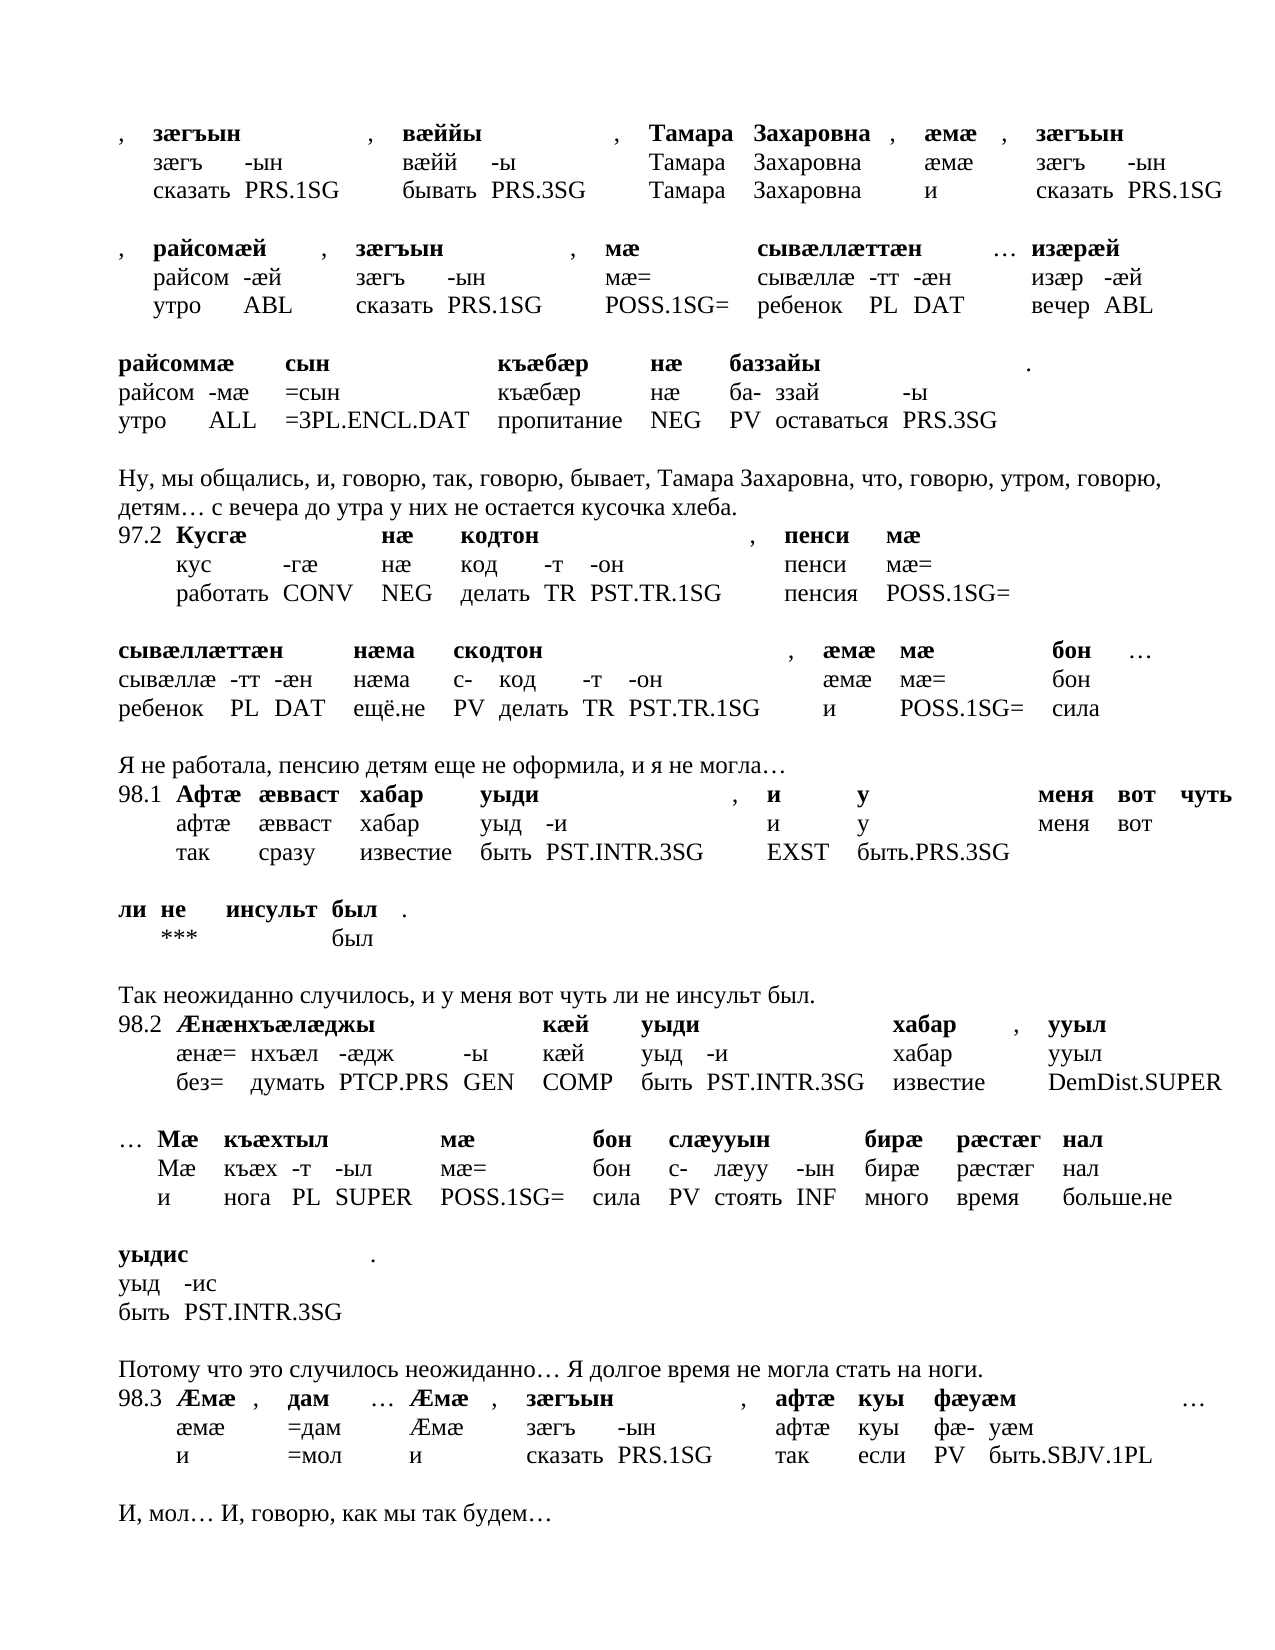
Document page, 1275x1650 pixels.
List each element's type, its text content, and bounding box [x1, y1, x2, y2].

text уыд [641, 1038, 693, 1067]
text сывæллæттæн [118, 636, 339, 664]
text и [767, 779, 843, 808]
text мæ [605, 233, 743, 262]
text зæгъ [526, 1412, 604, 1441]
text ALL [208, 406, 257, 434]
text Æмæ [409, 1383, 477, 1412]
text больше.не [1062, 1182, 1173, 1211]
text зæгъын [1036, 118, 1236, 147]
text райсоммæ [118, 348, 271, 377]
text POSS.1SG= [605, 291, 729, 319]
text без= [176, 1067, 237, 1096]
text Афтæ [176, 779, 244, 808]
text бирæ [864, 1153, 929, 1182]
text CONV [283, 578, 354, 607]
text PST.TR.1SG [628, 693, 760, 722]
text ззай [775, 377, 889, 406]
text уыд [480, 808, 532, 837]
text райсом [153, 262, 229, 291]
text къæбæр [497, 348, 636, 377]
text пенси [784, 521, 872, 549]
text меня [1038, 808, 1090, 837]
text -ы [463, 1038, 514, 1067]
text быть.PRS.3SG [857, 837, 1010, 866]
text и [924, 176, 973, 204]
text æмæ [823, 636, 886, 664]
text PRS.1SG [617, 1441, 713, 1469]
text бон [1052, 664, 1100, 693]
text код [499, 664, 569, 693]
text Потому что это случилось неожиданно… Я долгое время не могла стать на ноги. [118, 1354, 1249, 1383]
text так [176, 837, 231, 866]
text утро [153, 291, 229, 319]
text -он [628, 664, 760, 693]
text уыд [118, 1268, 170, 1297]
text бирæ [864, 1124, 943, 1153]
text пенсия [784, 578, 858, 607]
text Æмæ [409, 1412, 464, 1441]
text æвваст [258, 779, 346, 808]
text с- [668, 1153, 700, 1182]
text слæууын [668, 1124, 851, 1153]
text TR [582, 693, 614, 722]
text так [775, 1441, 830, 1469]
text мæ= [440, 1153, 565, 1182]
text -ын [617, 1412, 713, 1441]
text =дам [287, 1412, 342, 1441]
text мæ= [605, 262, 729, 291]
text PRS.3SG [902, 406, 998, 434]
text и [409, 1441, 464, 1469]
text бывать [402, 176, 477, 204]
text PRS.1SG [447, 291, 542, 319]
text Захаровна [753, 176, 862, 204]
text Мæ [157, 1124, 210, 1153]
text утро [118, 406, 194, 434]
text зæгъ [1036, 147, 1113, 176]
text много [864, 1182, 929, 1211]
text -и [706, 1038, 865, 1067]
text оставаться [775, 406, 889, 434]
text къæх [223, 1153, 278, 1182]
text ребенок [118, 693, 216, 722]
text сывæллæттæн [757, 233, 978, 262]
text быть [641, 1067, 693, 1096]
text пенси [784, 549, 858, 578]
text сывæллæ [118, 664, 216, 693]
text уыди [480, 779, 718, 808]
text , [491, 1383, 512, 1412]
text æвваст [258, 808, 332, 837]
text -т [582, 664, 614, 693]
text PRS.3SG [491, 176, 586, 204]
text -æй [1104, 262, 1154, 291]
text мæ= [886, 549, 1010, 578]
text лæуу [714, 1153, 782, 1182]
text скодтон [453, 636, 774, 664]
text Так неожиданно случилось, и у меня вот чуть ли не инсульт был. [118, 981, 1249, 1009]
text Захаровна [753, 147, 862, 176]
text =сын [285, 377, 470, 406]
text EXST [767, 837, 829, 866]
text -тт [230, 664, 260, 693]
text , [118, 118, 139, 147]
text Кусгæ [176, 521, 367, 549]
text ещё.не [353, 693, 425, 722]
text хабар [893, 1038, 985, 1067]
text , [570, 233, 591, 262]
text вечер [1031, 291, 1090, 319]
text NEG [650, 406, 702, 434]
text рæстæг [956, 1124, 1048, 1153]
text , [889, 118, 910, 147]
text PST.INTR.3SG [546, 837, 704, 866]
text -гæ [283, 549, 354, 578]
text Тамара [648, 118, 739, 147]
text Захаровна [753, 118, 876, 147]
text фæуæм [933, 1383, 1167, 1412]
text дам [287, 1383, 356, 1412]
text стоять [714, 1182, 782, 1211]
text -æн [913, 262, 964, 291]
text 97.2 [118, 521, 162, 549]
text сын [285, 348, 484, 377]
text нал [1062, 1153, 1173, 1182]
text POSS.1SG= [440, 1182, 565, 1211]
text ли [118, 894, 147, 923]
text кодтон [460, 521, 736, 549]
text был [331, 894, 387, 923]
text , [321, 233, 342, 262]
text нал [1062, 1124, 1186, 1153]
text DAT [274, 693, 326, 722]
text афтæ [775, 1383, 844, 1412]
text Мæ [157, 1153, 196, 1182]
text чуть [1180, 779, 1232, 808]
text хабар [893, 1009, 999, 1038]
text Æмæ [176, 1383, 239, 1412]
text нæ [650, 377, 702, 406]
text æмæ [924, 118, 987, 147]
text ууыл [1048, 1009, 1236, 1038]
text и [157, 1182, 196, 1211]
text PRS.1SG [1127, 176, 1222, 204]
text сывæллæ [757, 262, 855, 291]
text TR [544, 578, 576, 607]
text къæхтыл [223, 1124, 426, 1153]
text , [740, 1383, 761, 1412]
text у [857, 808, 1010, 837]
text уыди [641, 1009, 879, 1038]
text время [956, 1182, 1035, 1211]
text COMP [542, 1067, 613, 1096]
text делать [460, 578, 530, 607]
text бон [592, 1153, 641, 1182]
text , [118, 233, 139, 262]
text кус [176, 549, 269, 578]
text -ыл [335, 1153, 413, 1182]
text и [176, 1441, 225, 1469]
text , [732, 779, 753, 808]
text Ну, мы общались, и, говорю, так, говорю, бывает, Тамара Захаровна, что, говорю, утром, говорю, детям… с вечера до утра у них не остается кусочка хлеба. [118, 463, 1249, 521]
text NEG [381, 578, 433, 607]
text ABL [1104, 291, 1154, 319]
text если [858, 1441, 906, 1469]
text -æн [274, 664, 326, 693]
text . [370, 1239, 391, 1268]
text -ы [902, 377, 998, 406]
text уæм [989, 1412, 1153, 1441]
text … [118, 1124, 143, 1153]
text PL [869, 291, 899, 319]
text нæ [381, 521, 447, 549]
text зæгъын [153, 118, 353, 147]
text PV [933, 1441, 975, 1469]
text мæ [440, 1124, 579, 1153]
text -тт [869, 262, 899, 291]
text -т [544, 549, 576, 578]
text -ын [244, 147, 340, 176]
text инсульт [226, 894, 318, 923]
text не [160, 894, 212, 923]
text сила [592, 1182, 641, 1211]
text делать [499, 693, 569, 722]
text мæ [886, 521, 1024, 549]
text зæгъ [153, 147, 231, 176]
text PST.INTR.3SG [706, 1067, 865, 1096]
text -æй [243, 262, 293, 291]
text POSS.1SG= [886, 578, 1010, 607]
text æмæ [823, 664, 872, 693]
text , [614, 118, 635, 147]
text PRS.1SG [244, 176, 340, 204]
text афтæ [176, 808, 231, 837]
text , [367, 118, 388, 147]
text зæгъын [356, 233, 556, 262]
text баззайы [729, 348, 1012, 377]
text райсомæй [153, 233, 307, 262]
text работать [176, 578, 269, 607]
text известие [359, 837, 452, 866]
text … [1128, 636, 1153, 664]
text с- [453, 664, 485, 693]
text сразу [258, 837, 332, 866]
text Æнæнхъæлæджы [176, 1009, 528, 1038]
text думать [250, 1067, 325, 1096]
text ба- [729, 377, 761, 406]
text мæ= [899, 664, 1024, 693]
text вæйй [402, 147, 477, 176]
text кæй [542, 1009, 627, 1038]
text изæрæй [1031, 233, 1168, 262]
text -æдж [339, 1038, 449, 1067]
text 98.3 [118, 1383, 162, 1412]
text … [992, 233, 1017, 262]
text зæгъын [526, 1383, 727, 1412]
text уыдис [118, 1239, 356, 1268]
text , [253, 1383, 274, 1412]
text быть.SBJV.1PL [989, 1441, 1153, 1469]
text сказать [526, 1441, 604, 1469]
text вот [1117, 808, 1153, 837]
text -и [546, 808, 704, 837]
text =3PL.ENCL.DAT [285, 406, 470, 434]
text у [857, 779, 1024, 808]
text æмæ [924, 147, 973, 176]
text . [1025, 348, 1046, 377]
text сила [1052, 693, 1100, 722]
text афтæ [775, 1412, 830, 1441]
text , [788, 636, 809, 664]
text пропитание [497, 406, 622, 434]
text нога [223, 1182, 278, 1211]
text PL [230, 693, 260, 722]
text -мæ [208, 377, 257, 406]
text зæгъ [356, 262, 433, 291]
text SUPER [335, 1182, 413, 1211]
text PV [729, 406, 761, 434]
text фæ- [933, 1412, 975, 1441]
text POSS.1SG= [899, 693, 1024, 722]
text DemDist.SUPER [1048, 1067, 1222, 1096]
text кæй [542, 1038, 613, 1067]
text æмæ [176, 1412, 225, 1441]
text PL [292, 1182, 321, 1211]
text нæ [650, 348, 715, 377]
text известие [893, 1067, 985, 1096]
text -ын [796, 1153, 837, 1182]
text PTCP.PRS [339, 1067, 449, 1096]
text сказать [356, 291, 433, 319]
text куы [858, 1412, 906, 1441]
text ууыл [1048, 1038, 1222, 1067]
text был [331, 923, 373, 952]
text … [1181, 1383, 1206, 1412]
text DAT [913, 291, 964, 319]
text нæма [353, 664, 425, 693]
text меня [1038, 779, 1103, 808]
text куы [858, 1383, 920, 1412]
text -ис [184, 1268, 342, 1297]
text *** [160, 923, 198, 952]
text бон [1052, 636, 1114, 664]
text сказать [1036, 176, 1113, 204]
text -ын [1127, 147, 1222, 176]
text , [1001, 118, 1022, 147]
text и [767, 808, 829, 837]
text къæбæр [497, 377, 622, 406]
text GEN [463, 1067, 514, 1096]
text , [1013, 1009, 1034, 1038]
text ABL [243, 291, 293, 319]
text хабар [359, 779, 466, 808]
text -ын [447, 262, 542, 291]
text изæр [1031, 262, 1090, 291]
text ребенок [757, 291, 855, 319]
text рæстæг [956, 1153, 1035, 1182]
text , [749, 521, 770, 549]
text -ы [491, 147, 586, 176]
text мæ [899, 636, 1038, 664]
text . [401, 894, 422, 923]
text хабар [359, 808, 452, 837]
text PV [668, 1182, 700, 1211]
text бон [592, 1124, 654, 1153]
text райсом [118, 377, 194, 406]
text -т [292, 1153, 321, 1182]
text быть [118, 1297, 170, 1326]
text код [460, 549, 530, 578]
text æнæ= [176, 1038, 237, 1067]
text вот [1117, 779, 1166, 808]
text нхъæл [250, 1038, 325, 1067]
text -он [590, 549, 722, 578]
text PV [453, 693, 485, 722]
text нæма [353, 636, 439, 664]
text И, мол… И, говорю, как мы так будем… [118, 1498, 1249, 1527]
text 98.2 [118, 1009, 162, 1038]
text =мол [287, 1441, 342, 1469]
text Тамара [648, 147, 725, 176]
text и [823, 693, 872, 722]
text быть [480, 837, 532, 866]
text INF [796, 1182, 837, 1211]
text нæ [381, 549, 433, 578]
text сказать [153, 176, 231, 204]
text PST.TR.1SG [590, 578, 722, 607]
text PST.INTR.3SG [184, 1297, 342, 1326]
text … [370, 1383, 395, 1412]
text 98.1 [118, 779, 162, 808]
text Я не работала, пенсию детям еще не оформила, и я не могла… [118, 751, 1249, 779]
text Тамара [648, 176, 725, 204]
text вæййы [402, 118, 600, 147]
